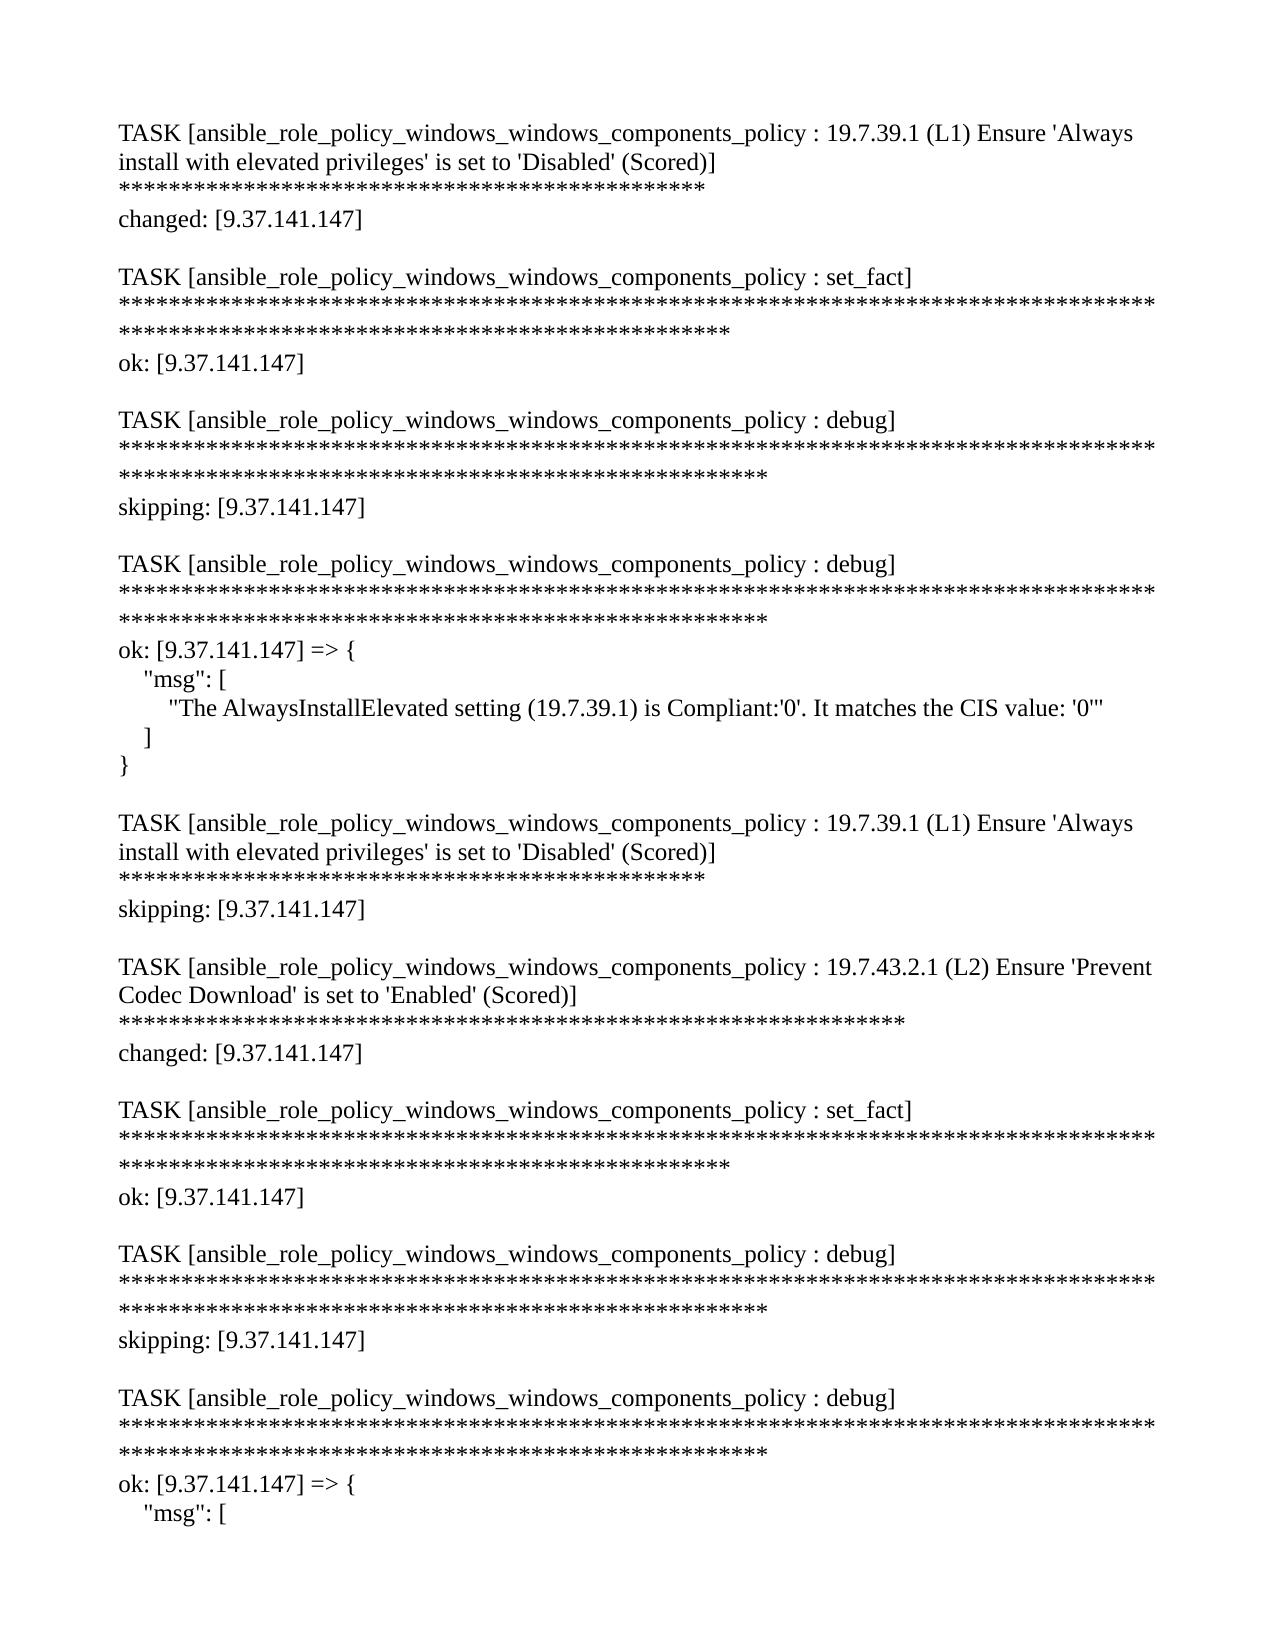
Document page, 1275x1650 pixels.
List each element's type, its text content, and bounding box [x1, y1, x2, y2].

text ok: [9.37.141.147] => { [118, 636, 1157, 664]
text ok: [9.37.141.147] [118, 348, 1157, 377]
text ok: [9.37.141.147] => { [118, 1469, 1157, 1498]
text "msg": [ [118, 1498, 1157, 1527]
text TASK [ansible_role_policy_windows_windows_components_policy : debug] *************************************************************************************************************************************** [118, 549, 1157, 636]
text TASK [ansible_role_policy_windows_windows_components_policy : set_fact] ************************************************************************************************************************************ [118, 1096, 1157, 1182]
text ok: [9.37.141.147] [118, 1182, 1157, 1211]
text TASK [ansible_role_policy_windows_windows_components_policy : 19.7.39.1 (L1) Ensure 'Always install with elevated privileges' is set to 'Disabled' (Scored)] *********************************************** [118, 118, 1157, 204]
text skipping: [9.37.141.147] [118, 894, 1157, 923]
text "The AlwaysInstallElevated setting (19.7.39.1) is Compliant:'0'. It matches the CIS value: '0'" [118, 693, 1157, 722]
text TASK [ansible_role_policy_windows_windows_components_policy : debug] *************************************************************************************************************************************** [118, 1383, 1157, 1469]
text TASK [ansible_role_policy_windows_windows_components_policy : 19.7.43.2.1 (L2) Ensure 'Prevent Codec Download' is set to 'Enabled' (Scored)] *************************************************************** [118, 952, 1157, 1038]
text } [118, 751, 1157, 779]
text changed: [9.37.141.147] [118, 204, 1157, 233]
text changed: [9.37.141.147] [118, 1038, 1157, 1067]
text TASK [ansible_role_policy_windows_windows_components_policy : 19.7.39.1 (L1) Ensure 'Always install with elevated privileges' is set to 'Disabled' (Scored)] *********************************************** [118, 808, 1157, 894]
text TASK [ansible_role_policy_windows_windows_components_policy : set_fact] ************************************************************************************************************************************ [118, 262, 1157, 348]
text TASK [ansible_role_policy_windows_windows_components_policy : debug] *************************************************************************************************************************************** [118, 406, 1157, 492]
text TASK [ansible_role_policy_windows_windows_components_policy : debug] *************************************************************************************************************************************** [118, 1239, 1157, 1326]
text "msg": [ [118, 664, 1157, 693]
text skipping: [9.37.141.147] [118, 492, 1157, 521]
text ] [118, 722, 1157, 751]
text skipping: [9.37.141.147] [118, 1326, 1157, 1354]
